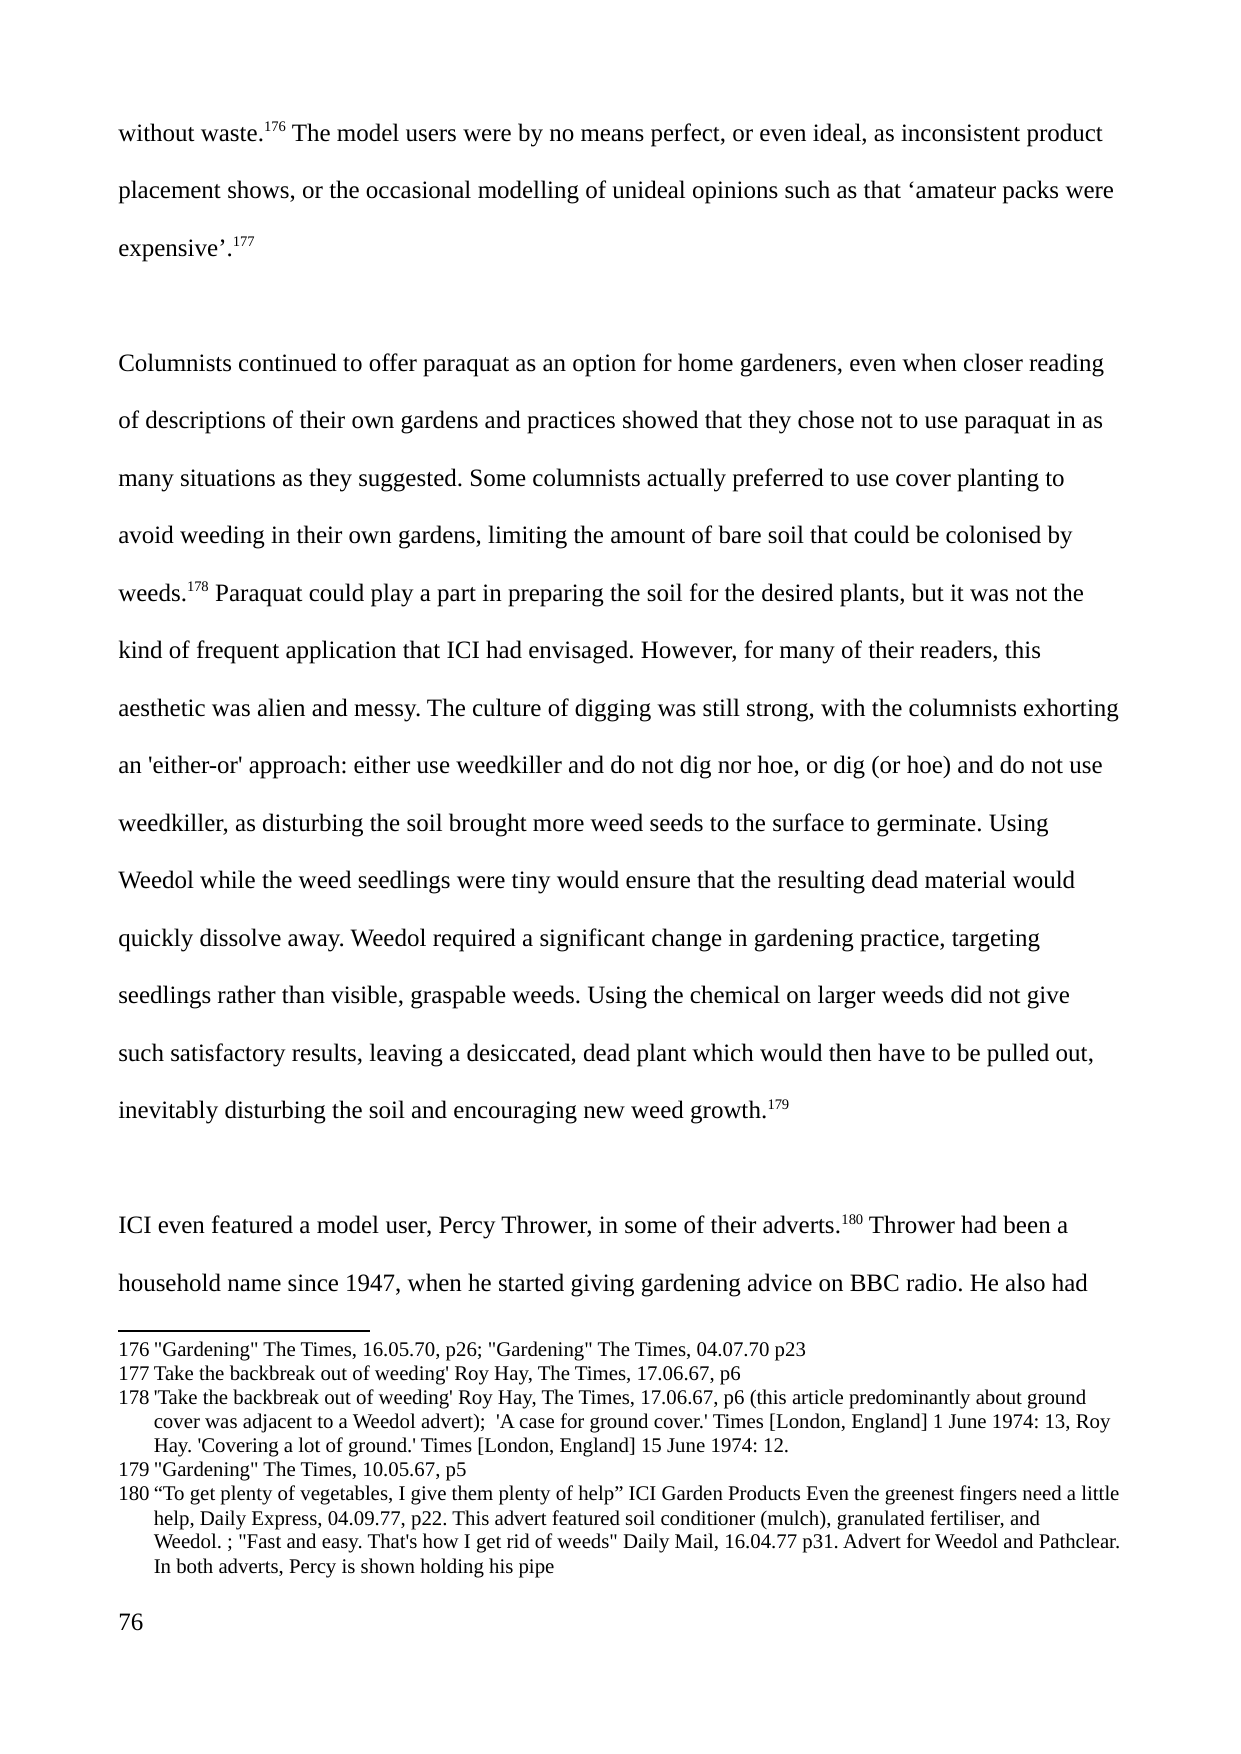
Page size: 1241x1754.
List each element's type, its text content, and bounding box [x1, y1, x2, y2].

text Take the backbreak out of weeding' Roy Hay, The Times, 17.06.67, p6 [118, 1361, 1122, 1385]
text "Gardening" The Times, 10.05.67, p5 [118, 1457, 1122, 1481]
text without waste. The model users were by no means perfect, or even ideal, as inconsistent product placement shows, or the occasional modelling of unideal opinions such as that ‘amateur packs were expensive’. [118, 118, 1122, 262]
text 'Take the backbreak out of weeding' Roy Hay, The Times, 17.06.67, p6 (this article predominantly about ground cover was adjacent to a Weedol advert); 'A case for ground cover.' Times [London, England] 1 June 1974: 13, Roy Hay. 'Covering a lot of ground.' Times [London, England] 15 June 1974: 12. [118, 1385, 1122, 1457]
text ICI even featured a model user, Percy Thrower, in some of their adverts. Thrower had been a household name since 1947, when he started giving gardening advice on BBC radio. He also had [118, 1211, 1122, 1297]
text “To get plenty of vegetables, I give them plenty of help” ICI Garden Products Even the greenest fingers need a little help, Daily Express, 04.09.77, p22. This advert featured soil conditioner (mulch), granulated fertiliser, and Weedol. ; "Fast and easy. That's how I get rid of weeds" Daily Mail, 16.04.77 p31. Advert for Weedol and Pathclear. In both adverts, Percy is shown holding his pipe [118, 1481, 1122, 1578]
text "Gardening" The Times, 16.05.70, p26; "Gardening" The Times, 04.07.70 p23 [118, 1337, 1122, 1361]
text Columnists continued to offer paraquat as an option for home gardeners, even when closer reading of descriptions of their own gardens and practices showed that they chose not to use paraquat in as many situations as they suggested. Some columnists actually preferred to use cover planting to avoid weeding in their own gardens, limiting the amount of bare soil that could be colonised by weeds. Paraquat could play a part in preparing the soil for the desired plants, but it was not the kind of frequent application that ICI had envisaged. However, for many of their readers, this aesthetic was alien and messy. The culture of digging was still strong, with the columnists exhorting an 'either-or' approach: either use weedkiller and do not dig nor hoe, or dig (or hoe) and do not use weedkiller, as disturbing the soil brought more weed seeds to the surface to germinate. Using Weedol while the weed seedlings were tiny would ensure that the resulting dead material would quickly dissolve away. Weedol required a significant change in gardening practice, targeting seedlings rather than visible, graspable weeds. Using the chemical on larger weeds did not give such satisfactory results, leaving a desiccated, dead plant which would then have to be pulled out, inevitably disturbing the soil and encouraging new weed growth. [118, 348, 1122, 1124]
